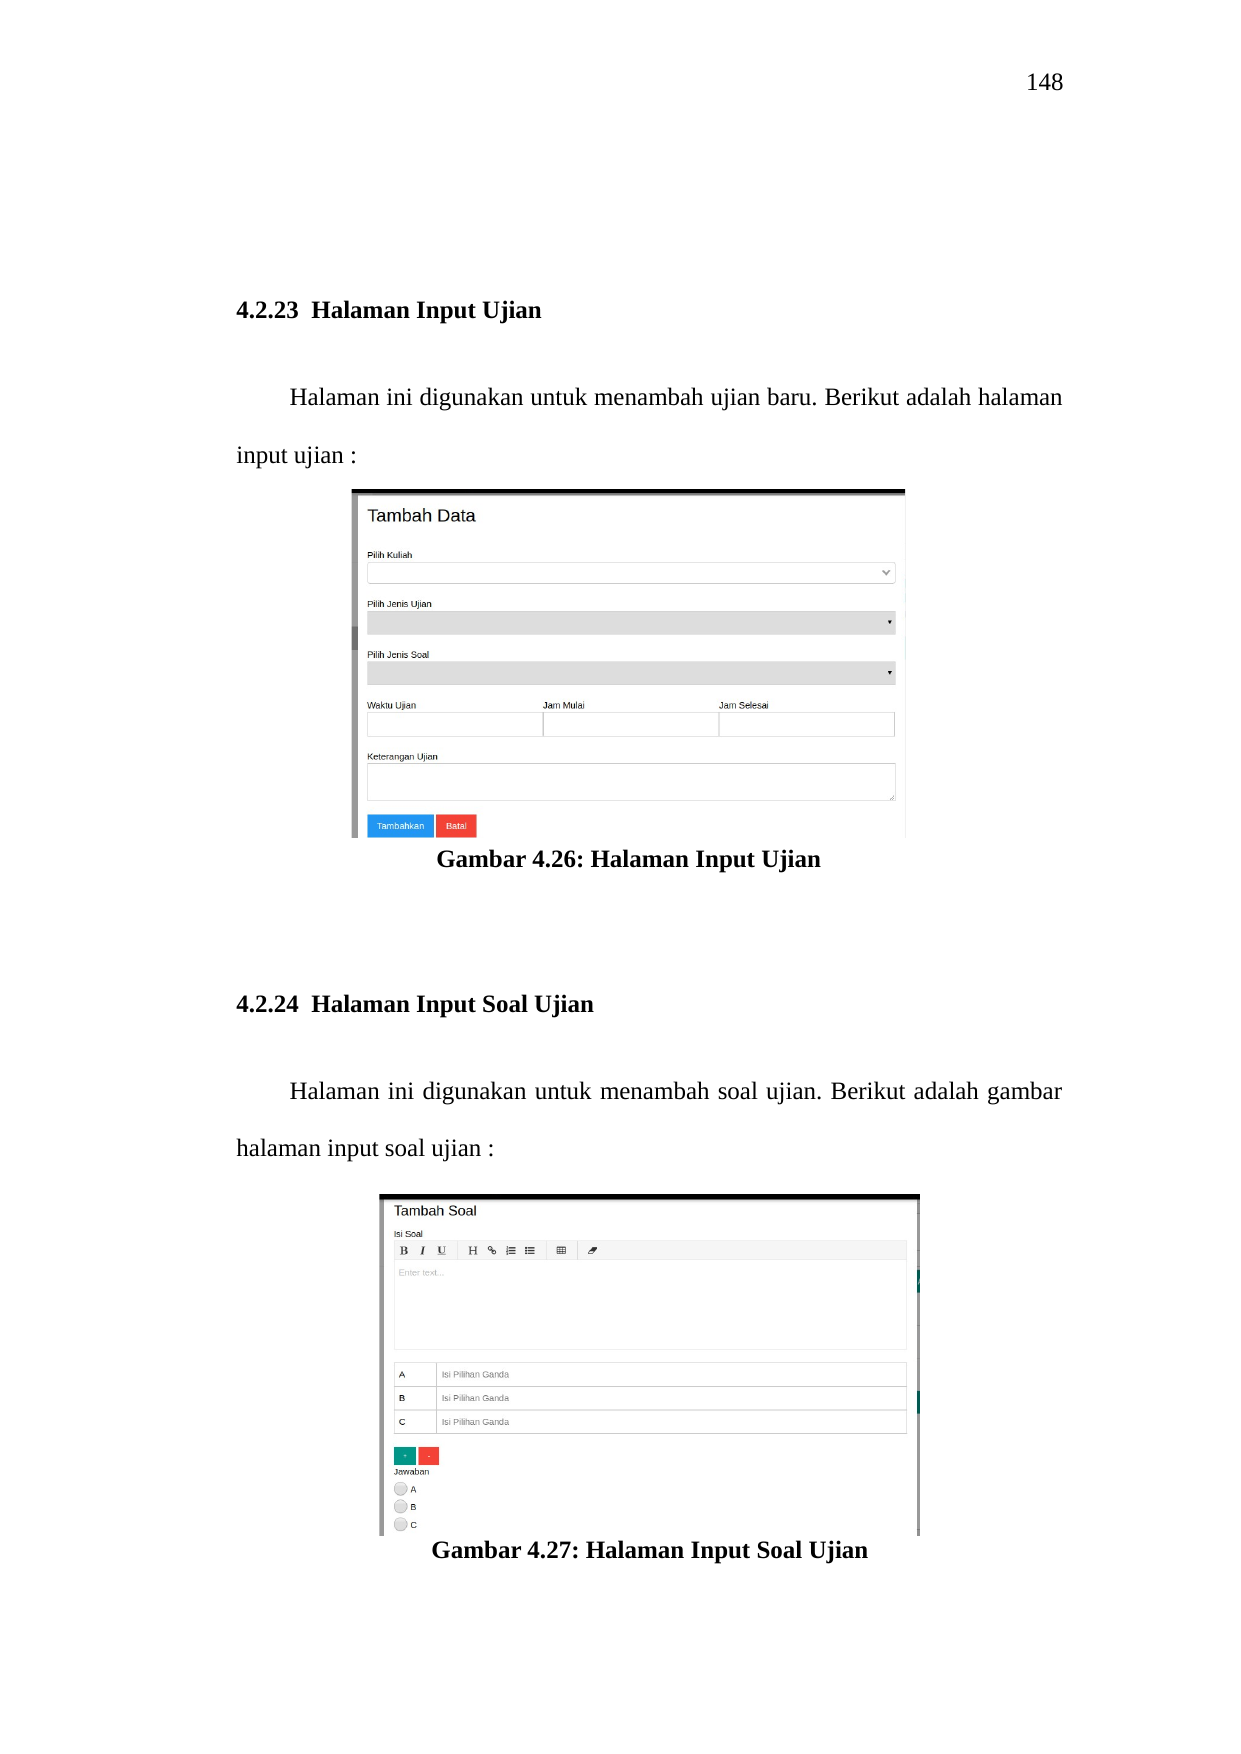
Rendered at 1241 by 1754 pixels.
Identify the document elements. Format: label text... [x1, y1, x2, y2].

subtitle 4.2.23 Halaman Input Ujian [236, 295, 1063, 324]
text Gambar 4.27: Halaman Input Soal Ujian [379, 1536, 920, 1564]
subtitle 4.2.24 Halaman Input Soal Ujian [236, 989, 1063, 1018]
text Halaman ini digunakan untuk menambah ujian baru. Berikut adalah halaman input ujian : [236, 382, 1063, 468]
text Gambar 4.26: Halaman Input Ujian [352, 836, 905, 873]
text Halaman ini digunakan untuk menambah soal ujian. Berikut adalah gambar halaman input soal ujian : [236, 1076, 1063, 1162]
picture [351, 489, 906, 836]
picture [379, 1194, 920, 1536]
